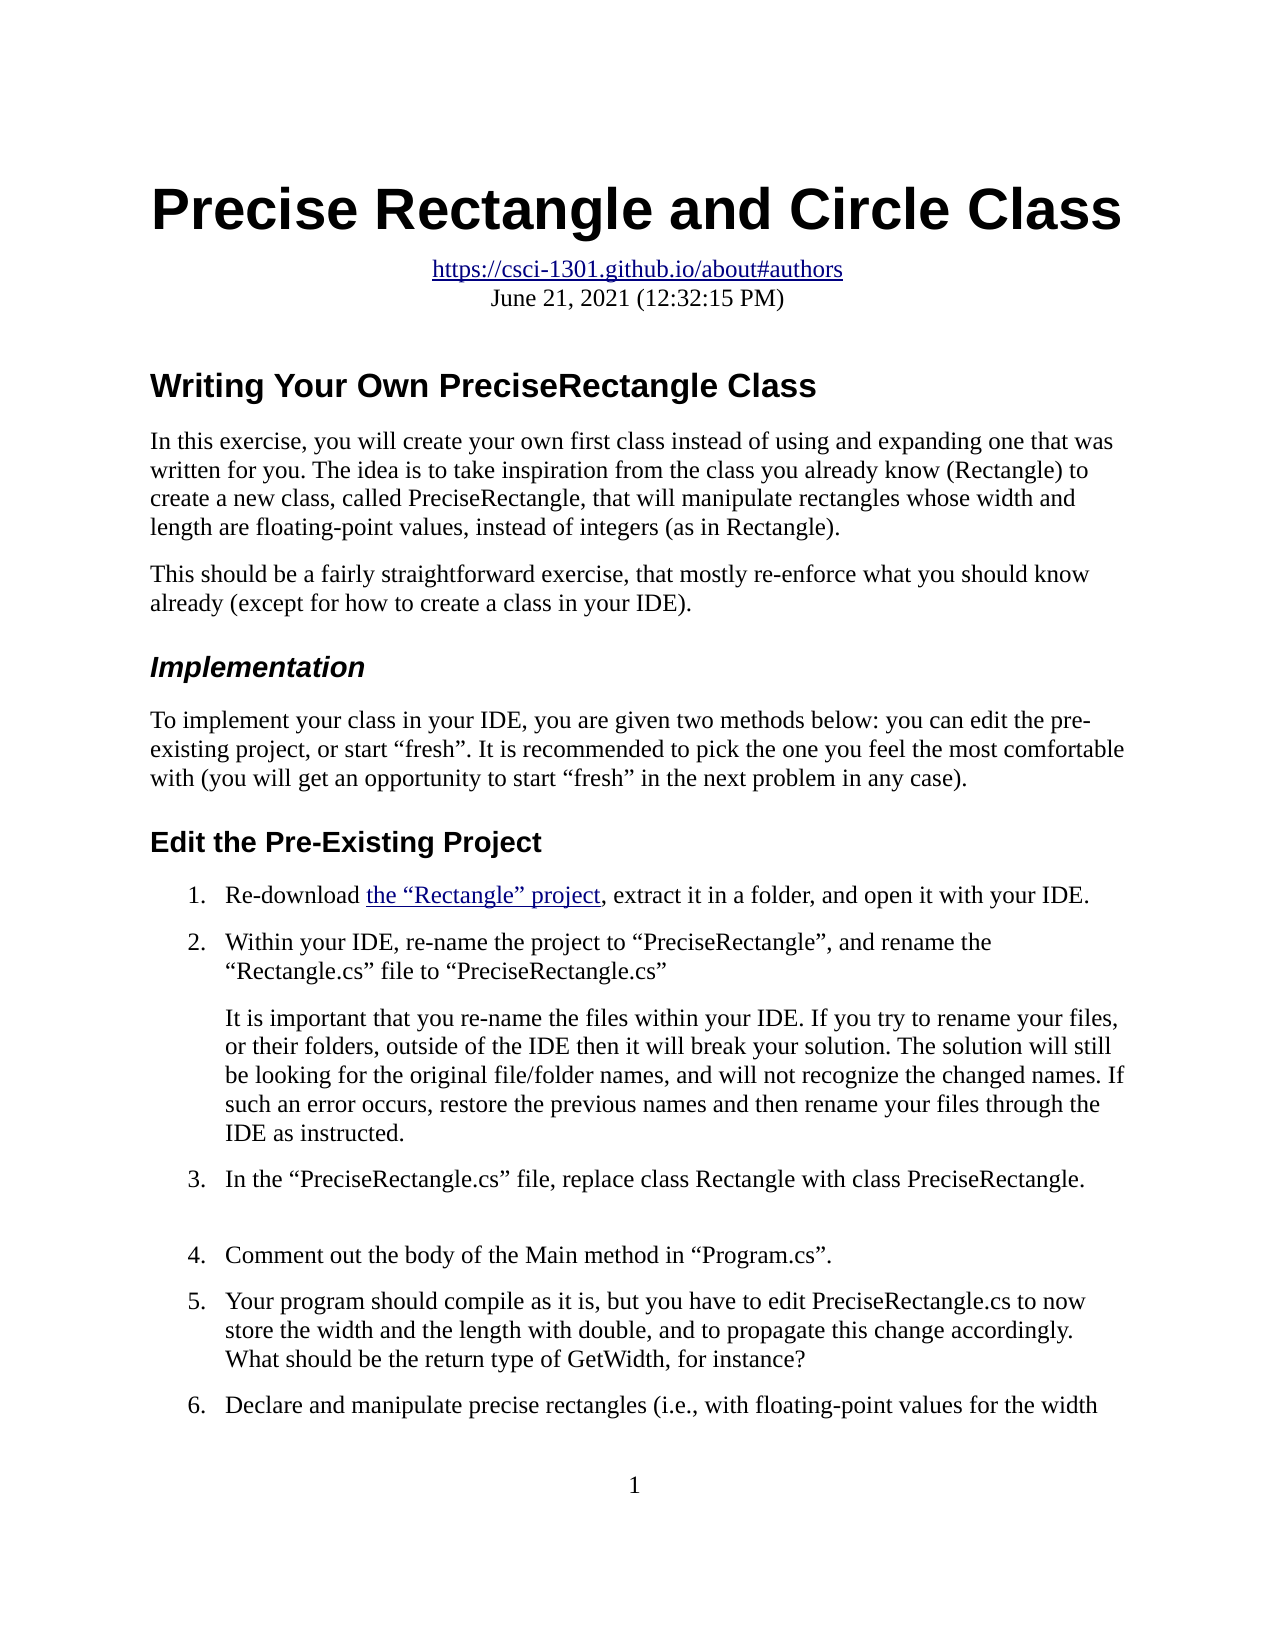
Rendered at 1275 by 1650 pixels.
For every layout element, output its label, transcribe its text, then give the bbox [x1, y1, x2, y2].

subtitle Writing Your Own PreciseRectangle Class [150, 366, 1125, 404]
list Comment out the body of the Main method in “Program.cs”. [187, 1240, 1125, 1268]
subtitle Edit the Pre-Existing Project [150, 826, 1125, 859]
list Your program should compile as it is, but you have to edit PreciseRectangle.cs to now store the width and the length with double, and to propagate this change accordingly. What should be the return type of GetWidth, for instance? [187, 1286, 1125, 1373]
list Within your IDE, re-name the project to “PreciseRectangle”, and rename the “Rectangle.cs” file to “PreciseRectangle.cs” [187, 927, 1125, 985]
text This should be a fairly straightforward exercise, that mostly re-enforce what you should know already (except for how to create a class in your IDE). [150, 559, 1125, 616]
subtitle Implementation [150, 650, 1125, 684]
text https://csci-1301.github.io/about#authors [150, 254, 1125, 283]
list In the “PreciseRectangle.cs” file, replace class Rectangle with class PreciseRectangle. [187, 1164, 1125, 1222]
text In this exercise, you will create your own first class instead of using and expanding one that was written for you. The idea is to take inspiration from the class you already know (Rectangle) to create a new class, called PreciseRectangle, that will manipulate rectangles whose width and length are floating-point values, instead of integers (as in Rectangle). [150, 426, 1125, 541]
list Declare and manipulate precise rectangles (i.e., with floating-point values for the width [187, 1391, 1125, 1419]
list It is important that you re-name the files within your IDE. If you try to rename your files, or their folders, outside of the IDE then it will break your solution. The solution will still be looking for the original file/folder names, and will not recognize the changed names. If such an error occurs, restore the previous names and then rename your files through the IDE as instructed. [187, 1003, 1125, 1146]
text To implement your class in your IDE, you are given two methods below: you can edit the pre-existing project, or start “fresh”. It is recommended to pick the one you feel the most comfortable with (you will get an opportunity to start “fresh” in the next problem in any case). [150, 705, 1125, 792]
text June 21, 2021 (12:32:15 PM) [150, 283, 1125, 312]
title Precise Rectangle and Circle Class [150, 175, 1125, 242]
list Re-download the “Rectangle” project, extract it in a folder, and open it with your IDE. [187, 881, 1125, 909]
